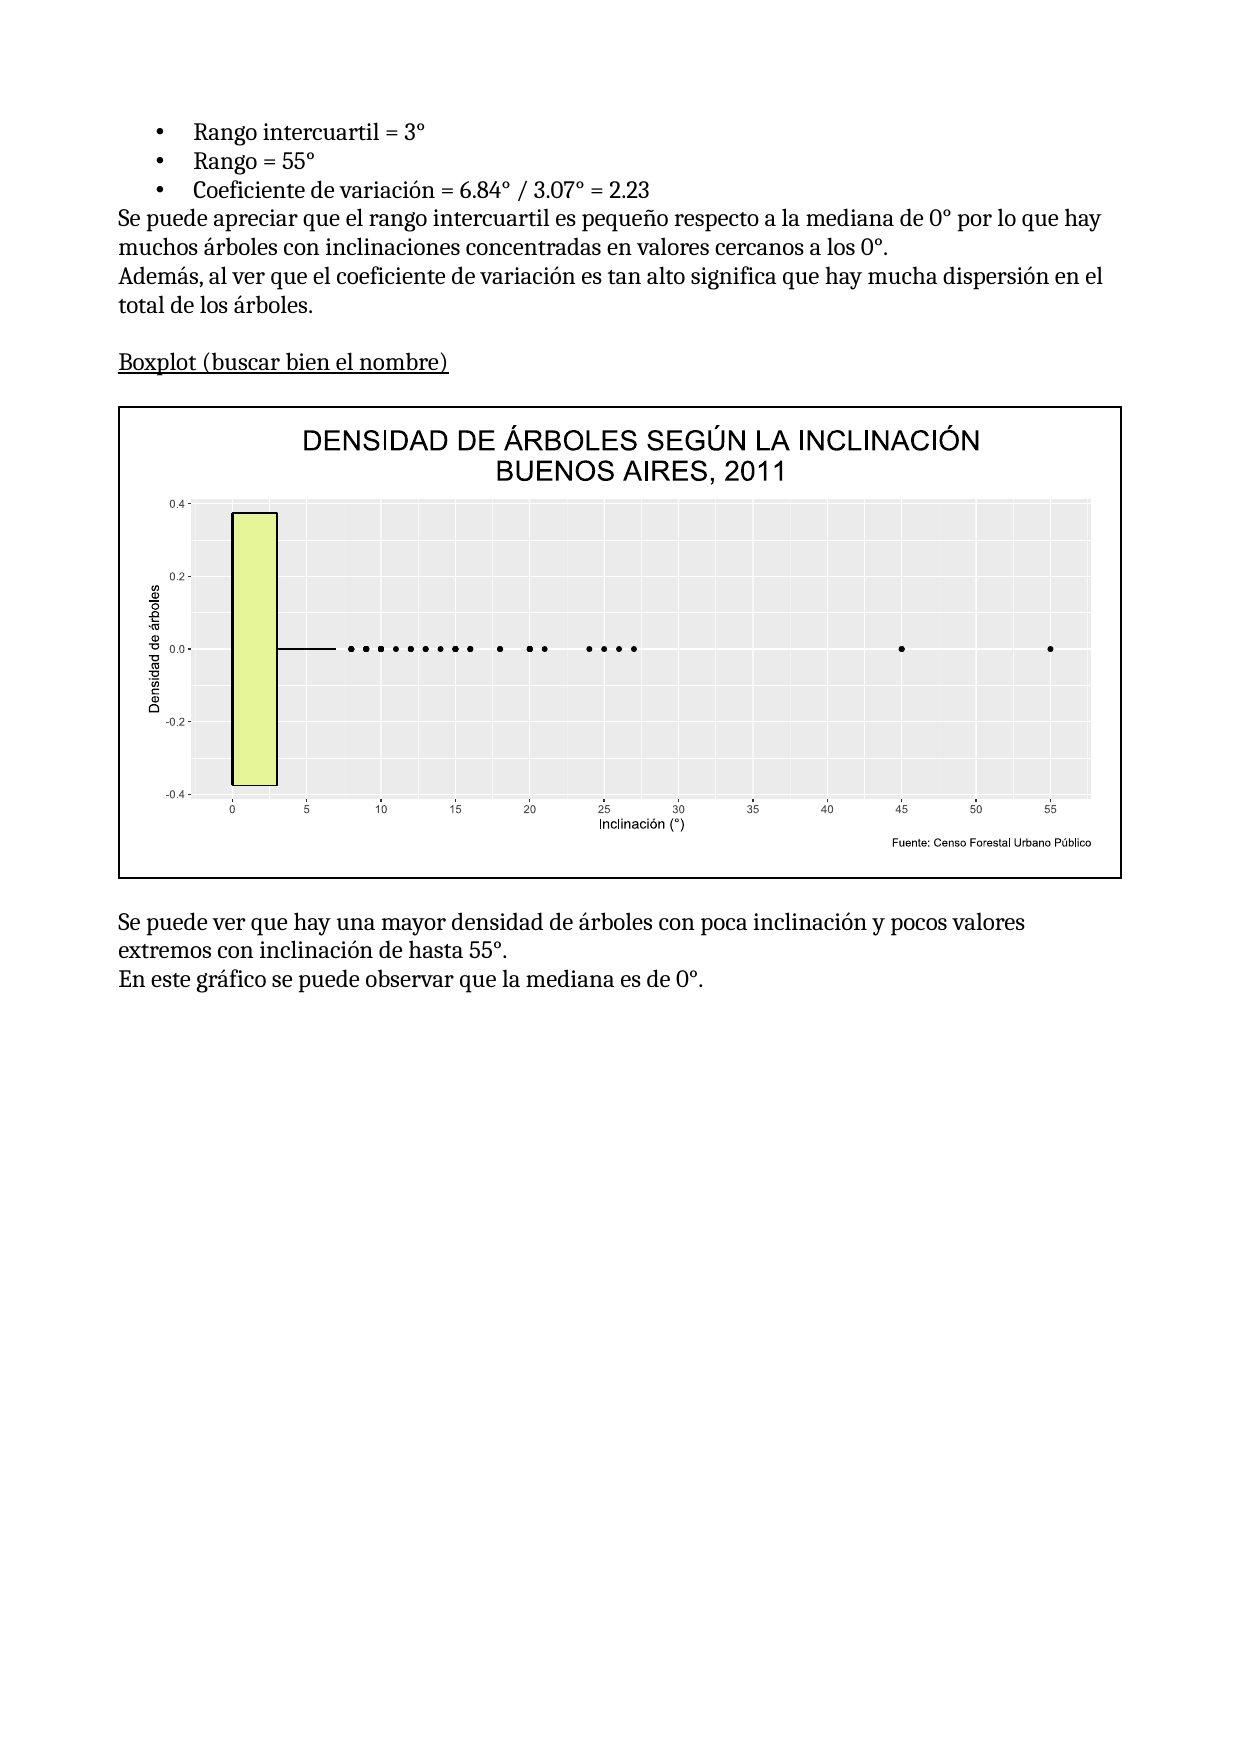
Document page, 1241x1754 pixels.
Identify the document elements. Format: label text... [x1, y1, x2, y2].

text Boxplot (buscar bien el nombre) [118, 348, 1122, 377]
text Además, al ver que el coeficiente de variación es tan alto significa que hay mucha dispersión en el total de los árboles. [118, 262, 1122, 319]
text Se puede ver que hay una mayor densidad de árboles con poca inclinación y pocos valores extremos con inclinación de hasta 55°. [118, 908, 1122, 965]
list Coeficiente de variación = 6.84° / 3.07° = 2.23 [156, 176, 1122, 204]
text Se puede apreciar que el rango intercuartil es pequeño respecto a la mediana de 0° por lo que hay muchos árboles con inclinaciones concentradas en valores cercanos a los 0°. [118, 204, 1122, 262]
list Rango intercuartil = 3° [156, 118, 1122, 147]
list Rango = 55° [156, 147, 1122, 176]
text En este gráfico se puede observar que la mediana es de 0°. [118, 965, 1122, 994]
